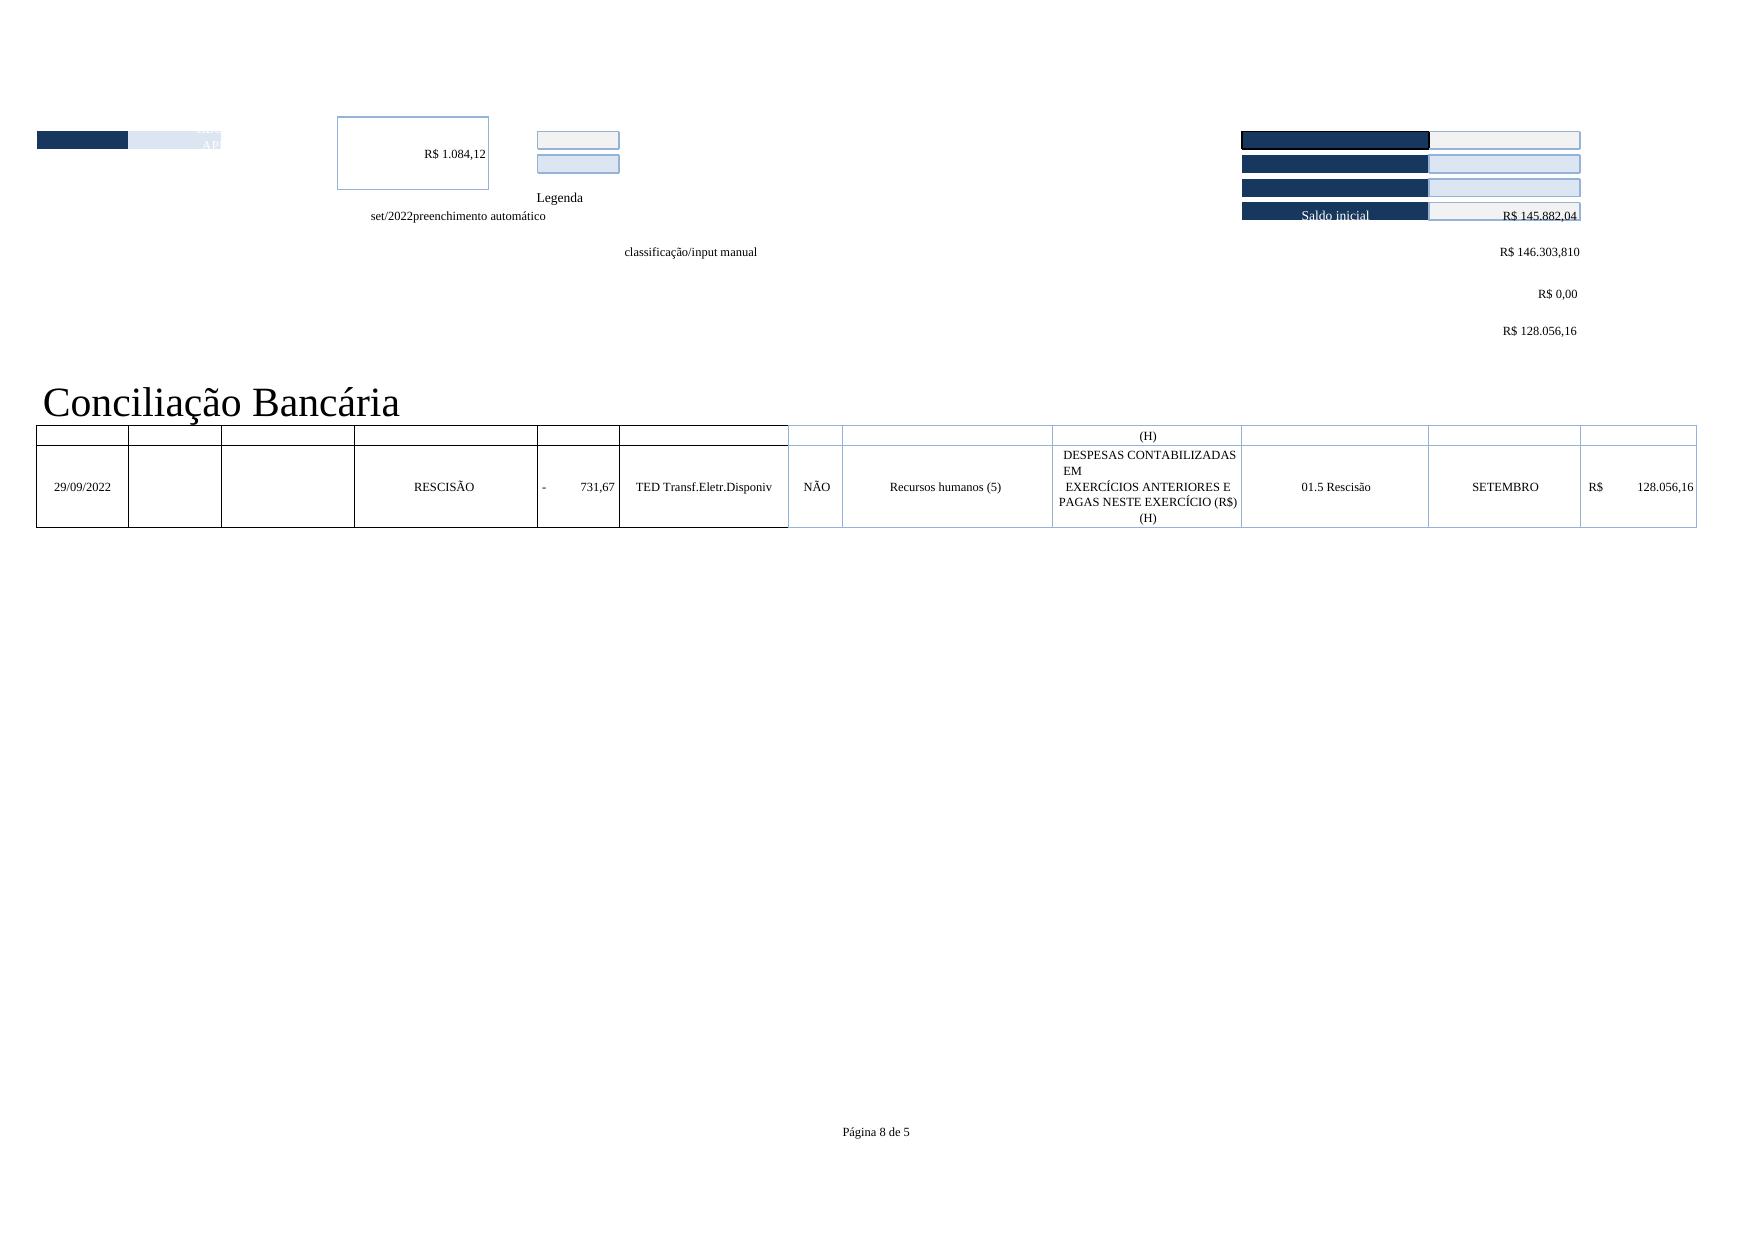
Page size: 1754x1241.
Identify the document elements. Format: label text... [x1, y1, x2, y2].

table_cell - 731,67 [538, 446, 619, 527]
table_cell [1429, 426, 1580, 444]
table_cell Recursos humanos (5) [843, 446, 1052, 527]
table_cell RESCISÃO [355, 446, 537, 527]
table_cell [222, 446, 354, 527]
table_cell [355, 426, 537, 444]
table_cell DESPESAS CONTABILIZADAS EM EXERCÍCIOS ANTERIORES E PAGAS NESTE EXERCÍCIO (R$) (H) [1053, 446, 1241, 527]
table_cell 29/09/2022 [37, 446, 128, 527]
table_cell [37, 426, 128, 444]
table_cell [1242, 426, 1428, 444]
table_cell [538, 426, 619, 444]
table_cell [1581, 426, 1696, 444]
table_cell NÃO [789, 446, 842, 527]
table_cell 01.5 Rescisão [1242, 446, 1428, 527]
table_cell [129, 426, 221, 444]
table_cell [843, 426, 1052, 444]
table_cell (H) [1053, 426, 1241, 444]
table_cell [789, 426, 842, 444]
table_cell SETEMBRO [1429, 446, 1580, 527]
table_cell [620, 426, 788, 444]
table_cell [222, 426, 354, 444]
table_cell TED Transf.Eletr.Disponiv [620, 446, 788, 527]
table_cell [129, 446, 221, 527]
table_cell R$ 128.056,16 [1581, 446, 1696, 527]
